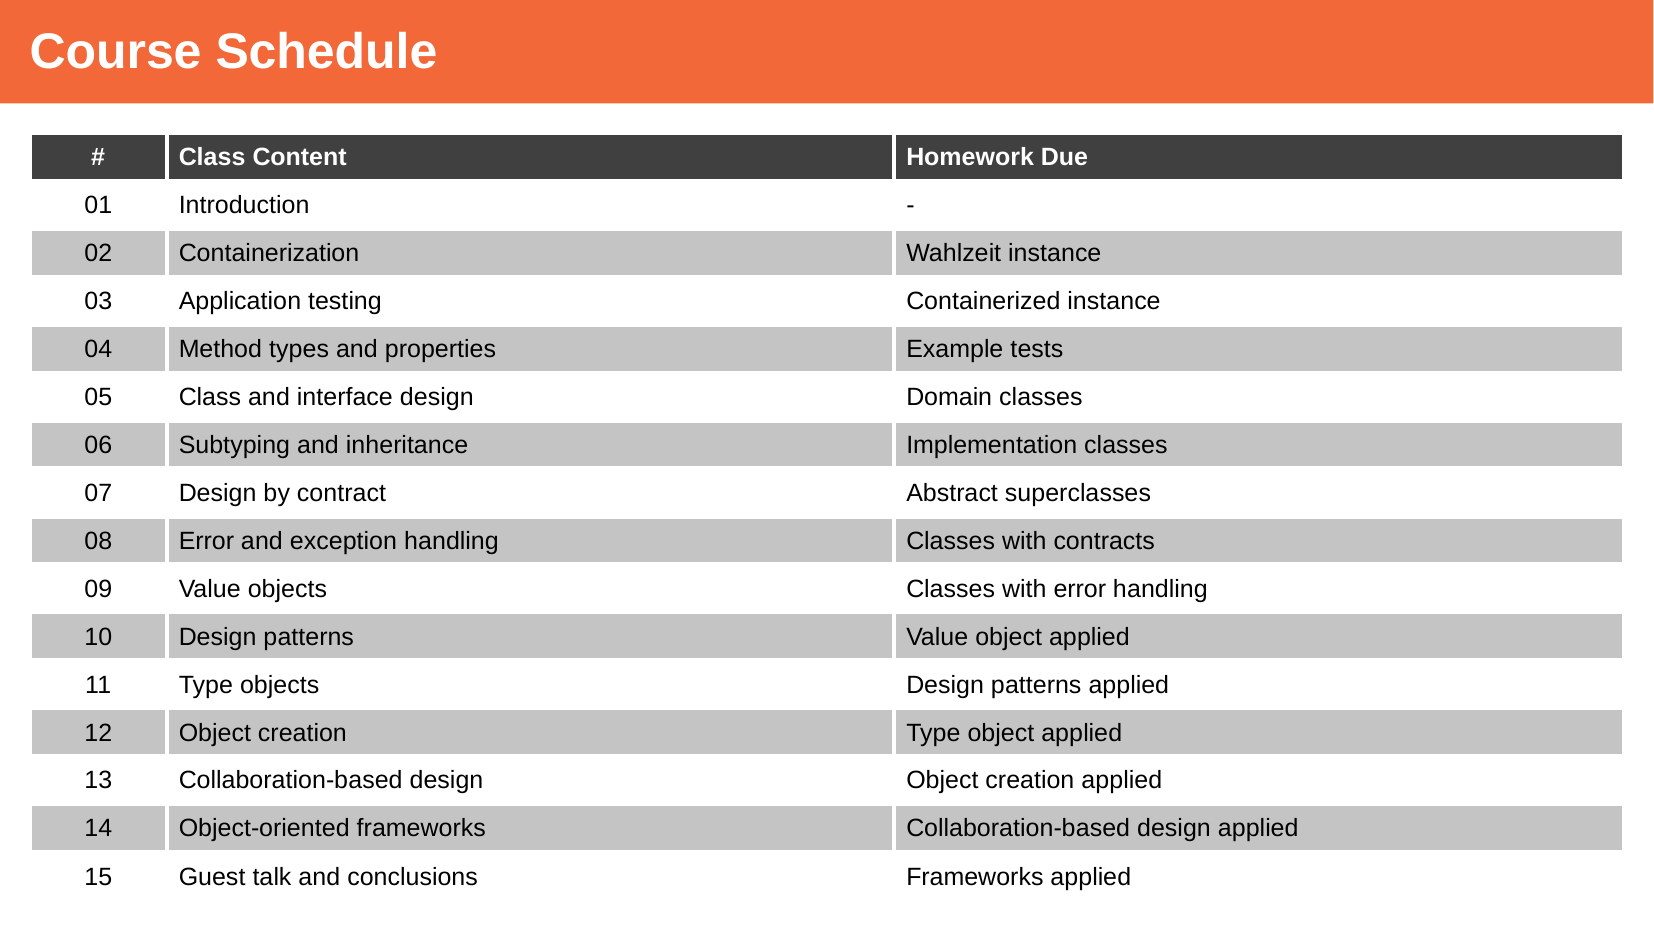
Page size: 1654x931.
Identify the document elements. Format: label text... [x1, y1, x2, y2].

table_cell Object creation applied [896, 758, 1622, 802]
table_cell 04 [32, 327, 165, 371]
table_cell 12 [32, 710, 165, 754]
table_cell Method types and properties [169, 327, 892, 371]
table_cell 14 [32, 806, 165, 850]
table_cell 06 [32, 423, 165, 466]
title Course Schedule [0, 0, 1654, 104]
table_cell Implementation classes [896, 423, 1622, 466]
table_cell - [896, 183, 1622, 227]
table_cell 07 [32, 471, 165, 514]
table_cell 13 [32, 758, 165, 802]
table_cell Wahlzeit instance [896, 231, 1622, 275]
table_cell 01 [32, 183, 165, 227]
table_cell 05 [32, 375, 165, 419]
table_cell Type objects [169, 662, 892, 706]
table_cell Application testing [169, 279, 892, 323]
table_cell Containerized instance [896, 279, 1622, 323]
table_cell Value objects [169, 567, 892, 610]
table_cell Type object applied [896, 710, 1622, 754]
table_cell Collaboration-based design applied [896, 806, 1622, 850]
table_cell Guest talk and conclusions [169, 854, 892, 899]
table_cell Introduction [169, 183, 892, 227]
table_cell 11 [32, 662, 165, 706]
table_cell Collaboration-based design [169, 758, 892, 802]
table_header Homework Due [896, 135, 1622, 179]
table_cell Classes with contracts [896, 519, 1622, 562]
table_cell Domain classes [896, 375, 1622, 419]
table_cell 08 [32, 519, 165, 562]
table_cell Design by contract [169, 471, 892, 514]
table_cell Object creation [169, 710, 892, 754]
table_cell Object-oriented frameworks [169, 806, 892, 850]
table_cell Design patterns [169, 614, 892, 658]
table_header # [32, 135, 165, 179]
table_cell 10 [32, 614, 165, 658]
table_cell 02 [32, 231, 165, 275]
table_cell Value object applied [896, 614, 1622, 658]
table_header Class Content [169, 135, 892, 179]
table_cell Abstract superclasses [896, 471, 1622, 514]
table_cell Design patterns applied [896, 662, 1622, 706]
table_cell Classes with error handling [896, 567, 1622, 610]
table_cell Subtyping and inheritance [169, 423, 892, 466]
table_cell 09 [32, 567, 165, 610]
table_cell Example tests [896, 327, 1622, 371]
table_cell Error and exception handling [169, 519, 892, 562]
table_cell 15 [32, 854, 165, 899]
table_cell Frameworks applied [896, 854, 1622, 899]
table_cell Containerization [169, 231, 892, 275]
table_cell 03 [32, 279, 165, 323]
table_cell Class and interface design [169, 375, 892, 419]
